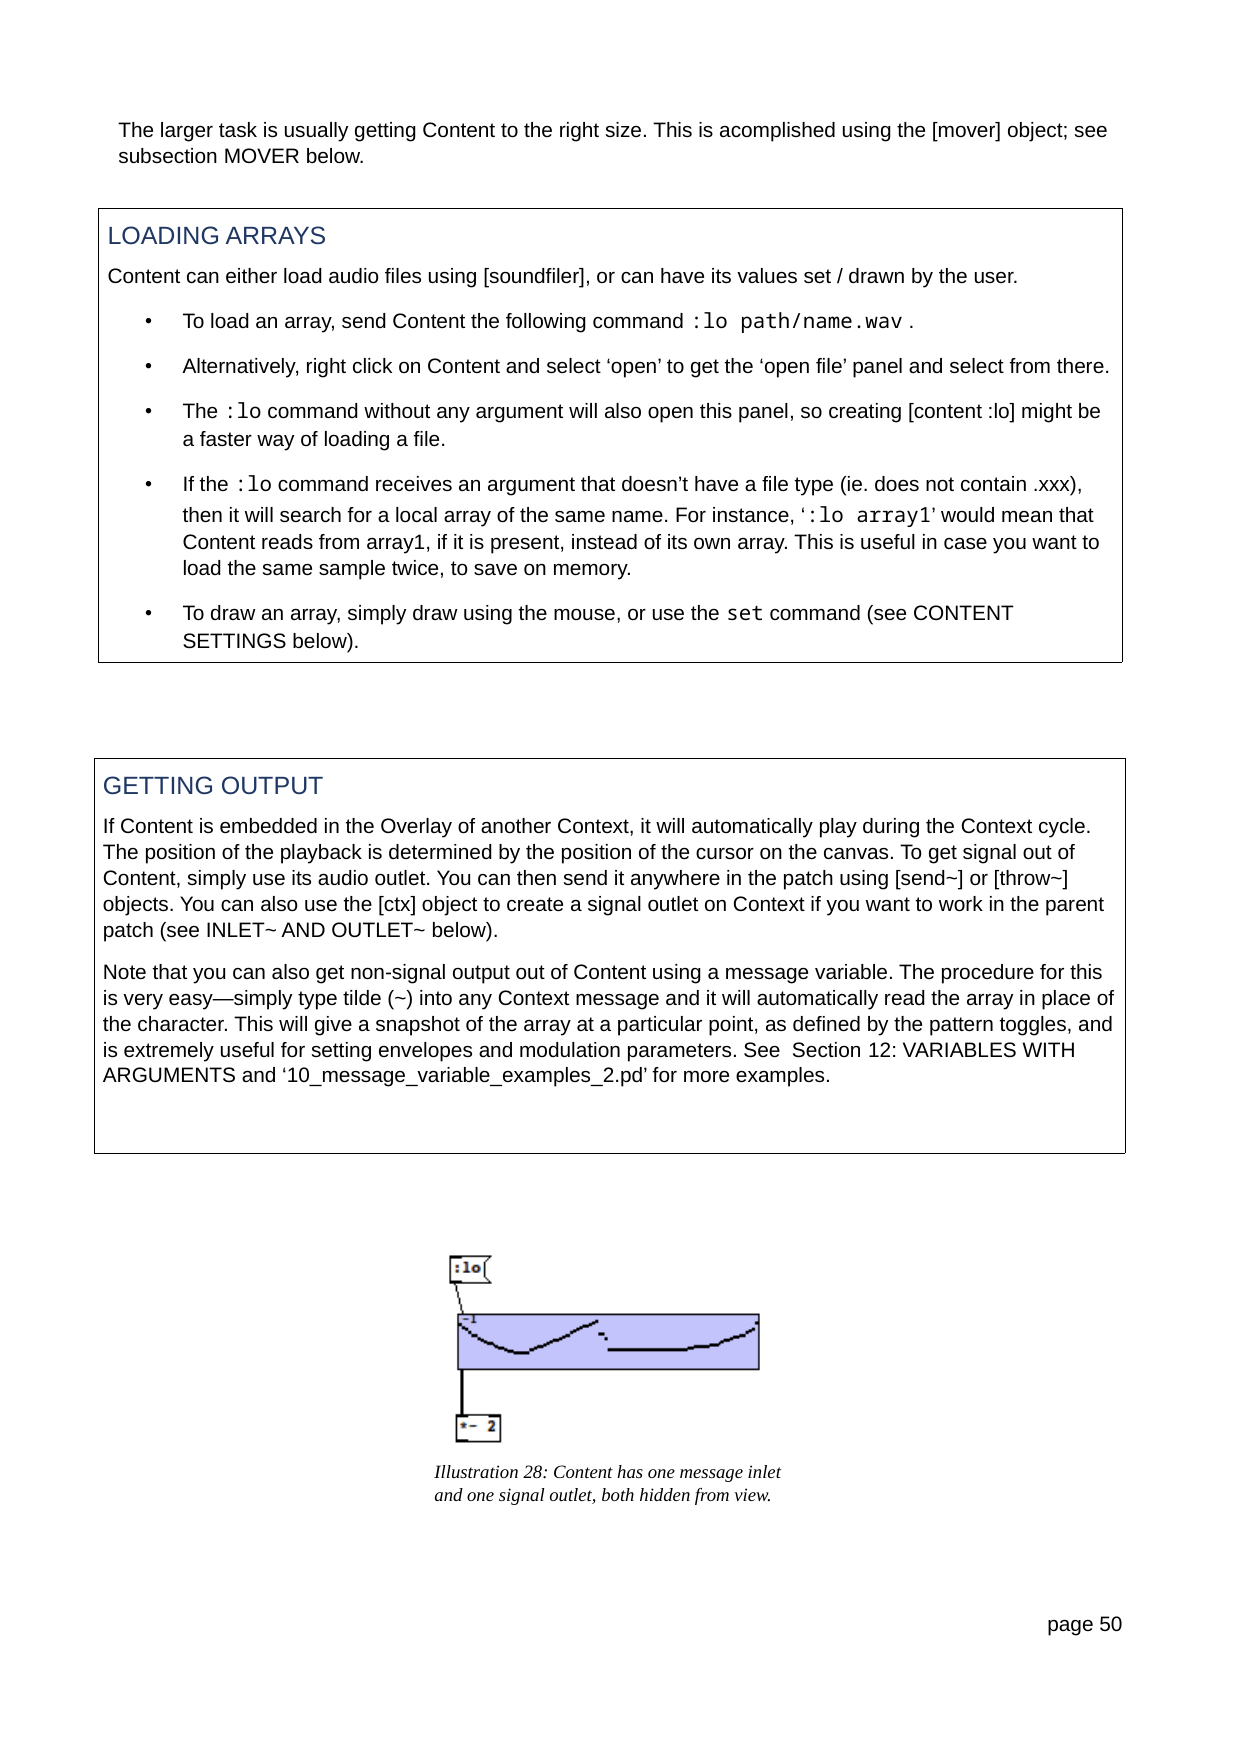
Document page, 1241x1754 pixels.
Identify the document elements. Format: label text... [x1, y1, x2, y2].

text The larger task is usually getting Content to the right size. This is acomplished using the [mover] object; see subsection MOVER below. [118, 118, 1122, 168]
picture [434, 1240, 807, 1460]
text Illustration 28: Content has one message inlet and one signal outlet, both hidden from view. [434, 1460, 806, 1506]
text Note that you can also get non-signal output out of Content using a message variable. The procedure for this is very easy—simply type tilde (~) into any Context message and it will automatically read the array in place of the character. This will give a snapshot of the array at a particular point, as defined by the pattern toggles, and is extremely useful for setting envelopes and modulation parameters. See Section 12: VARIABLES WITH ARGUMENTS and ‘10_message_variable_examples_2.pd’ for more examples. [103, 960, 1116, 1087]
list To draw an array, simply draw using the mouse, or use the set command (see CONTENT SETTINGS below). [145, 598, 1113, 653]
list The :lo command without any argument will also open this panel, so creating [content :lo] might be a faster way of loading a file. [145, 396, 1113, 451]
subtitle LOADING ARRAYS [107, 221, 1113, 250]
list To load an array, send Content the following command :lo path/name.wav . [145, 307, 1113, 335]
subtitle GETTING OUTPUT [103, 771, 1116, 800]
list If the :lo command receives an argument that doesn’t have a file type (ie. does not contain .xxx), then it will search for a local array of the same name. For instance, ‘:lo array1’ would mean that Content reads from array1, if it is present, instead of its own array. This is useful in case you want to load the same sample twice, to save on memory. [145, 469, 1113, 580]
text Content can either load audio files using [soundfiler], or can have its values set / drawn by the user. [107, 264, 1113, 288]
list Alternatively, right click on Content and select ‘open’ to get the ‘open file’ panel and select from there. [145, 354, 1113, 378]
text If Content is embedded in the Overlay of another Context, it will automatically play during the Context cycle. The position of the playback is determined by the position of the cursor on the canvas. To get signal out of Content, simply use its audio outlet. You can then send it anywhere in the patch using [send~] or [throw~] objects. You can also use the [ctx] object to create a signal outlet on Context if you want to work in the parent patch (see INLET~ AND OUTLET~ below). [103, 814, 1116, 941]
